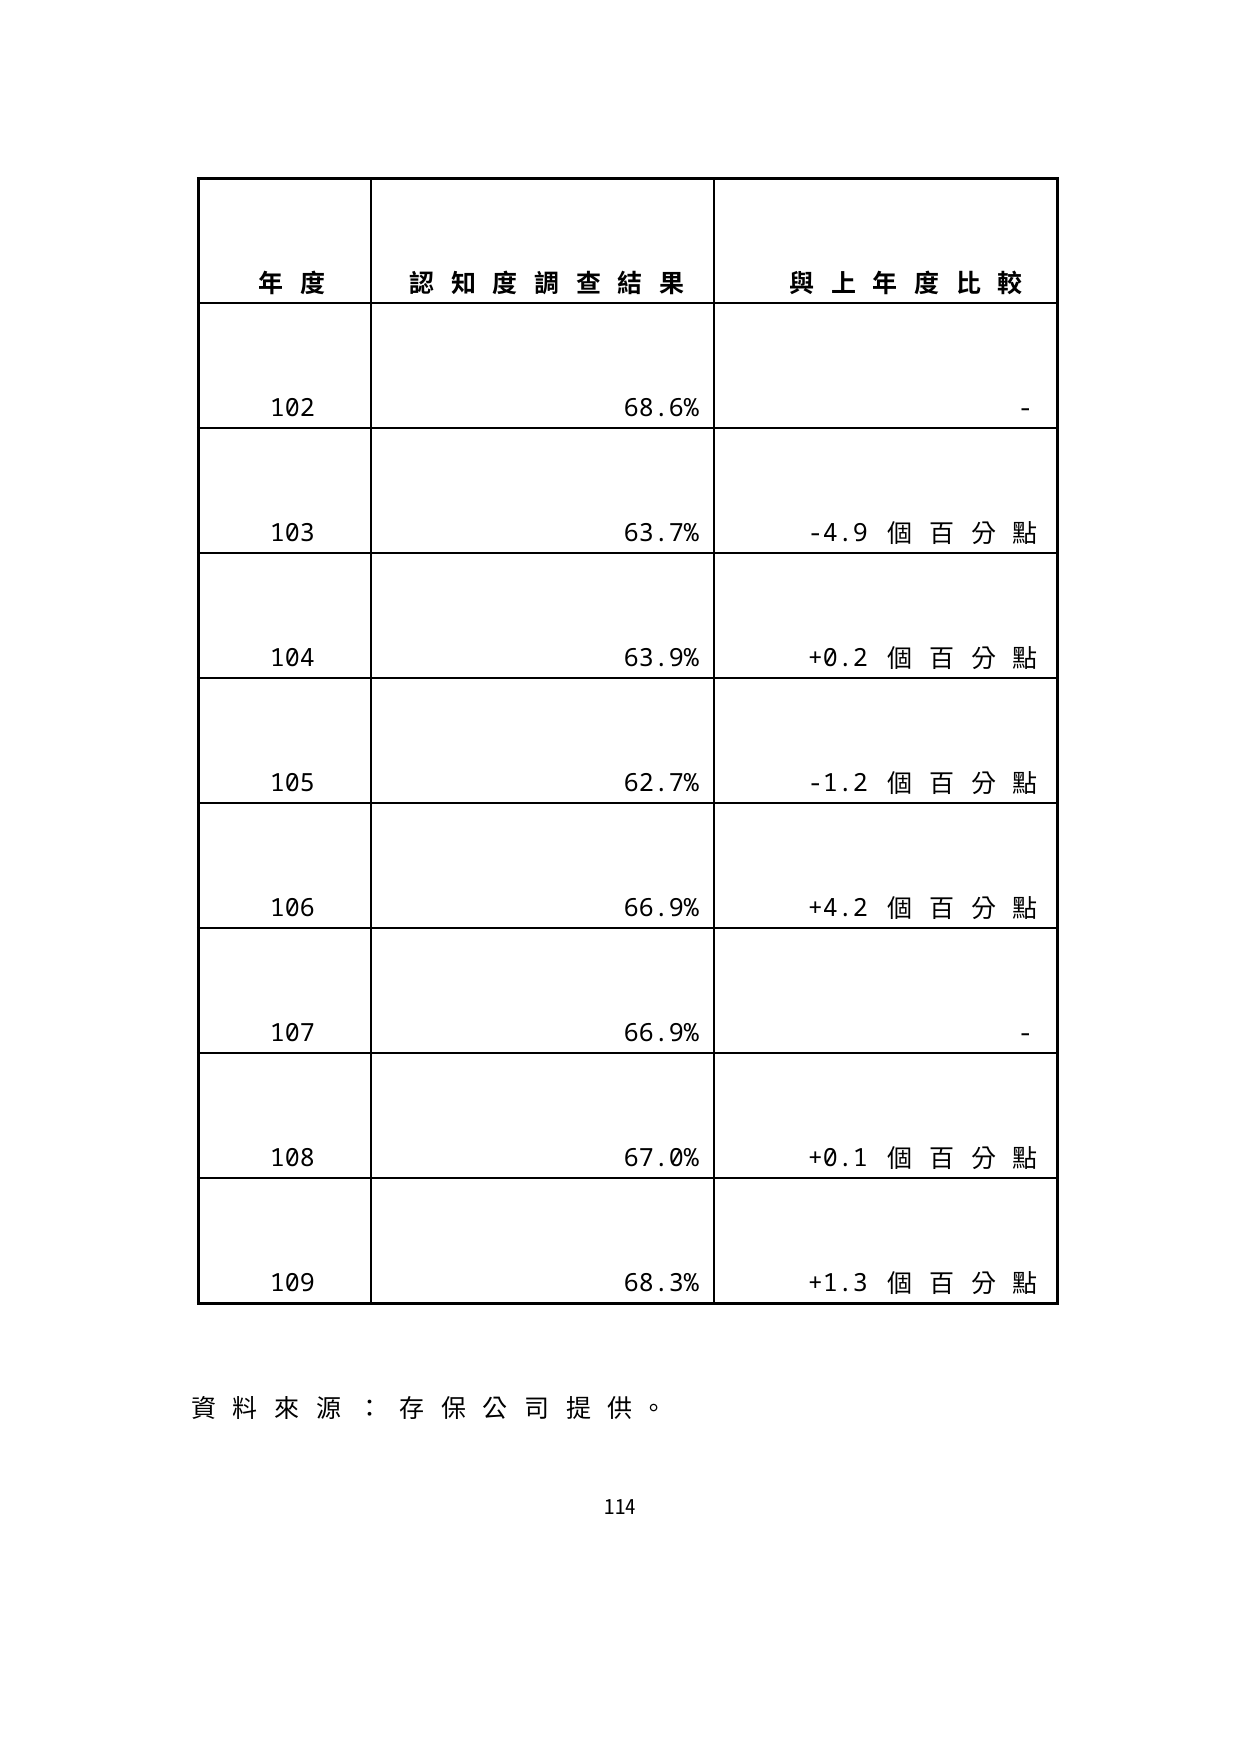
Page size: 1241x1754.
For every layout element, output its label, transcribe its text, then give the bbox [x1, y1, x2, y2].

table_cell - [715, 304, 1056, 427]
table_cell +4.2個百分點 [715, 804, 1056, 927]
table_cell 67.0% [372, 1054, 713, 1177]
table_cell 107 [200, 929, 370, 1052]
table_header 年度 [200, 180, 370, 302]
table_cell 66.9% [372, 929, 713, 1052]
table_cell 104 [200, 554, 370, 677]
table_cell -1.2個百分點 [715, 679, 1056, 802]
table_cell +0.2個百分點 [715, 554, 1056, 677]
text 資料來源：存保公司提供。 [183, 1365, 1058, 1427]
table_cell +1.3個百分點 [715, 1179, 1056, 1302]
table_cell 103 [200, 429, 370, 552]
table_header 與上年度比較 [715, 180, 1056, 302]
table_cell 68.3% [372, 1179, 713, 1302]
table_cell 102 [200, 304, 370, 427]
table_cell 62.7% [372, 679, 713, 802]
table_cell 68.6% [372, 304, 713, 427]
table_cell 108 [200, 1054, 370, 1177]
table_cell -4.9個百分點 [715, 429, 1056, 552]
table_cell - [715, 929, 1056, 1052]
table_cell 105 [200, 679, 370, 802]
table_cell 63.7% [372, 429, 713, 552]
table_cell 106 [200, 804, 370, 927]
table_cell 66.9% [372, 804, 713, 927]
table_cell +0.1個百分點 [715, 1054, 1056, 1177]
table_cell 63.9% [372, 554, 713, 677]
table_cell 109 [200, 1179, 370, 1302]
table_header 認知度調查結果 [372, 180, 713, 302]
